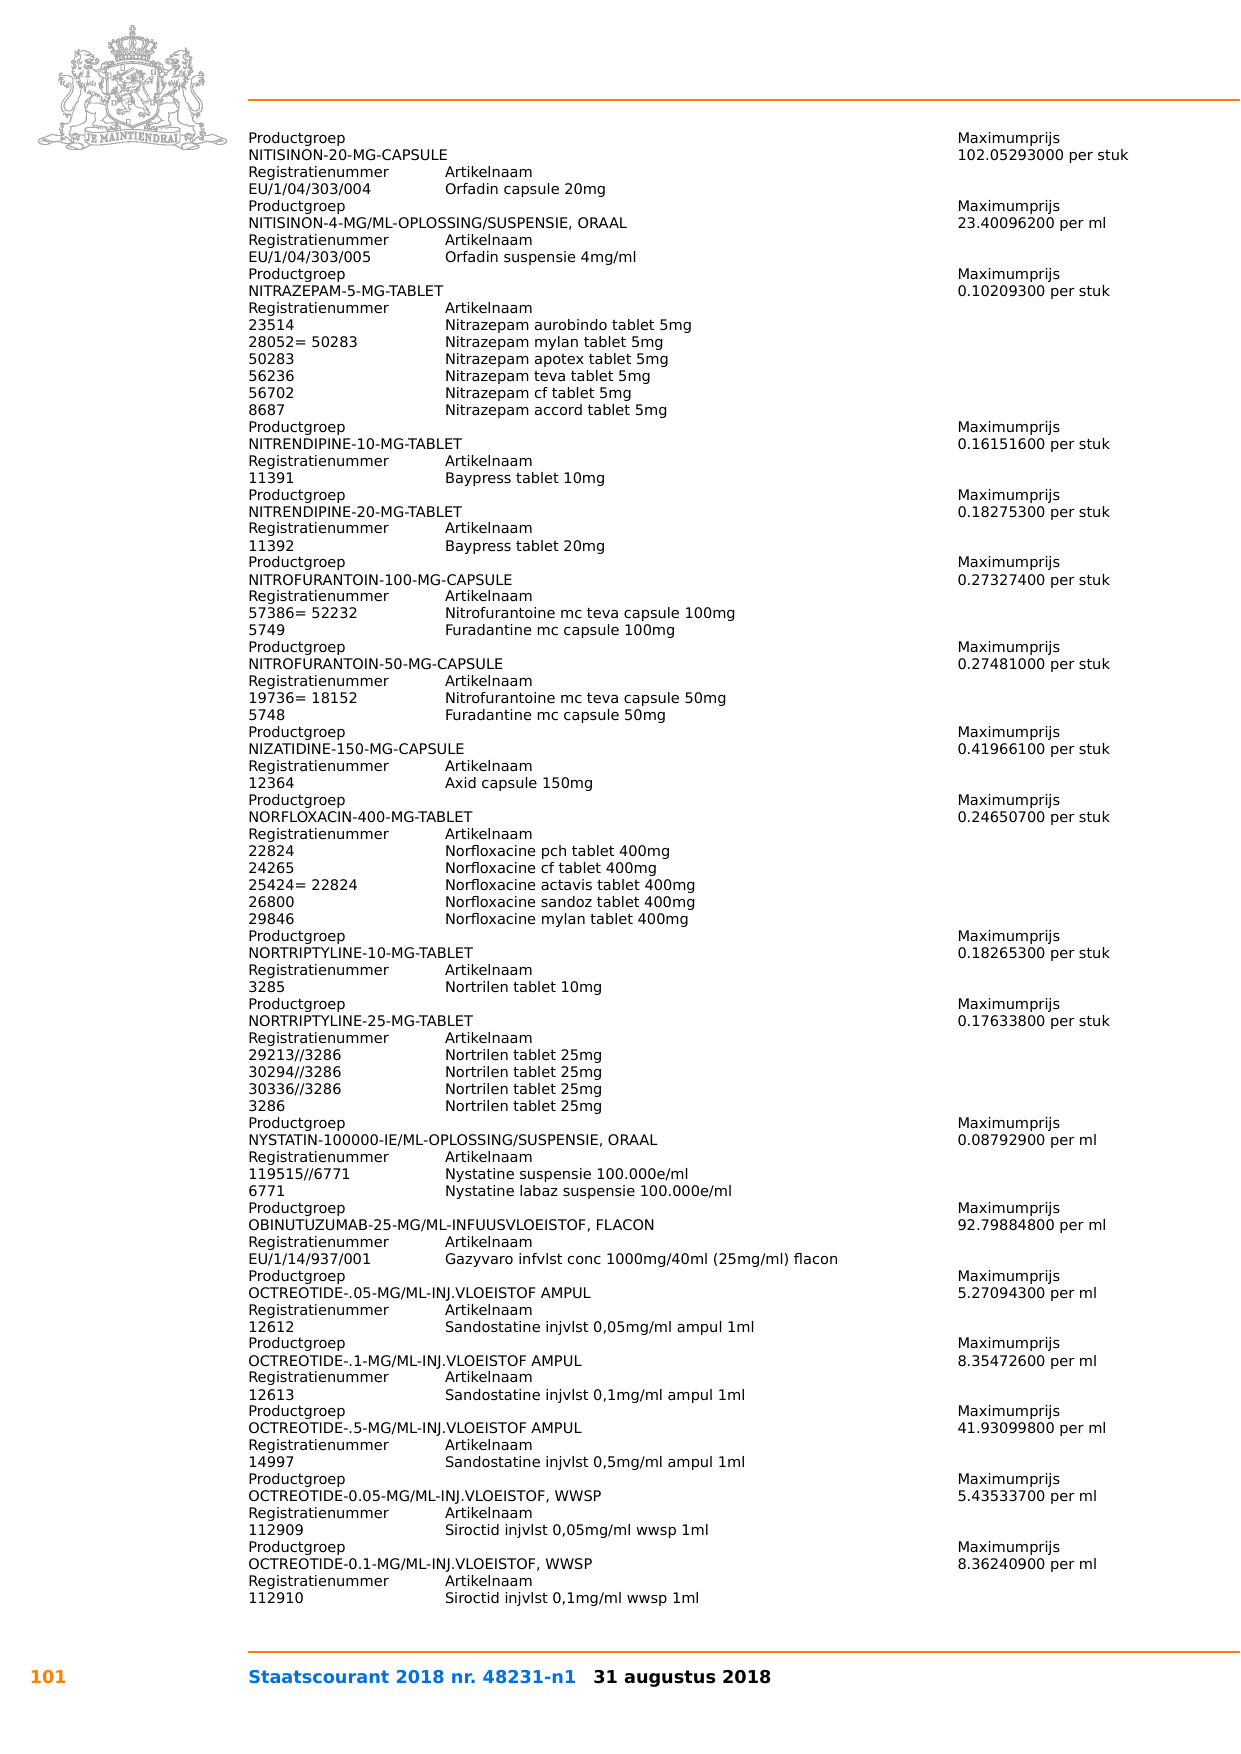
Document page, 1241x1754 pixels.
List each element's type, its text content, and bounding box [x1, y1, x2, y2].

table_cell Artikelnaam [439, 1030, 951, 1047]
table_cell 6771 [248, 1183, 439, 1199]
table_cell Maximumprijs [951, 792, 1163, 809]
table_cell NITRAZEPAM-5-MG-TABLET [248, 283, 951, 300]
table_cell Maximumprijs [951, 1268, 1163, 1284]
table_cell [951, 249, 1163, 266]
table_cell [951, 1183, 1163, 1199]
table_cell Artikelnaam [439, 962, 951, 979]
table_cell Norfloxacine actavis tablet 400mg [439, 877, 951, 894]
table_cell Norfloxacine pch tablet 400mg [439, 843, 951, 860]
table_cell Registratienummer [248, 1149, 439, 1166]
table_cell 50283 [248, 351, 439, 368]
table_cell Artikelnaam [439, 1369, 951, 1386]
table_cell [951, 877, 1163, 894]
table_cell [439, 996, 951, 1013]
table_cell Registratienummer [248, 1234, 439, 1251]
table_cell [951, 1369, 1163, 1386]
table_cell Artikelnaam [439, 1437, 951, 1454]
table_cell Sandostatine injvlst 0,1mg/ml ampul 1ml [439, 1386, 951, 1403]
table_cell NORTRIPTYLINE-10-MG-TABLET [248, 945, 951, 962]
table_cell Furadantine mc capsule 100mg [439, 622, 951, 639]
table_cell [951, 453, 1163, 469]
table_cell [951, 588, 1163, 605]
table_cell [439, 928, 951, 945]
table_cell Nitrofurantoine mc teva capsule 50mg [439, 690, 951, 707]
table_cell Nitrazepam cf tablet 5mg [439, 385, 951, 402]
table_cell Artikelnaam [439, 1505, 951, 1522]
table_cell 41.93099800 per ml [951, 1420, 1163, 1437]
table_cell Nitrazepam accord tablet 5mg [439, 402, 951, 418]
table_cell 56236 [248, 368, 439, 384]
table_cell Artikelnaam [439, 758, 951, 775]
table_cell Artikelnaam [439, 300, 951, 317]
table_cell [951, 1251, 1163, 1267]
table_cell Registratienummer [248, 1437, 439, 1454]
table_cell [951, 334, 1163, 351]
table_cell Maximumprijs [951, 639, 1163, 656]
table_cell 0.18275300 per stuk [951, 504, 1163, 520]
table_cell Productgroep [248, 639, 439, 656]
table_cell Registratienummer [248, 520, 439, 537]
table_cell 11392 [248, 538, 439, 554]
table_cell Artikelnaam [439, 520, 951, 537]
table_cell 12612 [248, 1319, 439, 1335]
table_cell Maximumprijs [951, 928, 1163, 945]
table_cell Artikelnaam [439, 673, 951, 690]
table_cell 22824 [248, 843, 439, 860]
table_cell 57386= 52232 [248, 605, 439, 622]
table_cell 3285 [248, 979, 439, 996]
picture [38, 25, 227, 150]
table_cell Nitrazepam teva tablet 5mg [439, 368, 951, 384]
table_cell Productgroep [248, 1115, 439, 1132]
table_cell [951, 1234, 1163, 1251]
table_cell Registratienummer [248, 1301, 439, 1318]
table_cell Maximumprijs [951, 996, 1163, 1013]
table_cell [951, 1319, 1163, 1335]
table_cell 3286 [248, 1098, 439, 1115]
table_cell Productgroep [248, 996, 439, 1013]
table_cell Artikelnaam [439, 232, 951, 249]
table_cell Baypress tablet 10mg [439, 470, 951, 486]
table_cell [951, 181, 1163, 198]
table_cell Maximumprijs [951, 198, 1163, 215]
table_cell Productgroep [248, 1539, 439, 1556]
table_cell Axid capsule 150mg [439, 775, 951, 792]
table_cell 19736= 18152 [248, 690, 439, 707]
table_cell Gazyvaro infvlst conc 1000mg/40ml (25mg/ml) flacon [439, 1251, 951, 1267]
table_cell [951, 385, 1163, 402]
table_cell Maximumprijs [951, 1335, 1163, 1352]
table_cell Registratienummer [248, 453, 439, 469]
table_cell [951, 979, 1163, 996]
table_cell Productgroep [248, 554, 439, 571]
table_cell OCTREOTIDE-.05-MG/ML-INJ.VLOEISTOF AMPUL [248, 1285, 951, 1301]
table_cell [951, 1166, 1163, 1183]
table_cell Productgroep [248, 724, 439, 741]
table_cell [951, 164, 1163, 181]
table_cell Registratienummer [248, 826, 439, 843]
table_cell [951, 317, 1163, 334]
table_cell NORFLOXACIN-400-MG-TABLET [248, 809, 951, 826]
table_cell NITRENDIPINE-10-MG-TABLET [248, 436, 951, 452]
table_cell 12364 [248, 775, 439, 792]
table_cell [951, 1573, 1163, 1590]
table_cell 5.43533700 per ml [951, 1488, 1163, 1505]
table_cell [951, 622, 1163, 639]
table_cell 8.36240900 per ml [951, 1556, 1163, 1573]
table_cell [439, 1471, 951, 1488]
table_cell 24265 [248, 860, 439, 877]
table_cell Sandostatine injvlst 0,5mg/ml ampul 1ml [439, 1454, 951, 1471]
table_cell [951, 894, 1163, 911]
table_cell Registratienummer [248, 1030, 439, 1047]
table_cell Artikelnaam [439, 1573, 951, 1590]
table_cell 30294//3286 [248, 1064, 439, 1081]
table_cell Registratienummer [248, 1505, 439, 1522]
table_cell 0.41966100 per stuk [951, 741, 1163, 758]
table_cell 26800 [248, 894, 439, 911]
table_cell Nortrilen tablet 10mg [439, 979, 951, 996]
table_cell Maximumprijs [951, 1115, 1163, 1132]
table_cell Productgroep [248, 928, 439, 945]
table_cell Productgroep [248, 198, 439, 215]
table_cell [951, 707, 1163, 724]
table_cell Nitrazepam aurobindo tablet 5mg [439, 317, 951, 334]
table_cell Artikelnaam [439, 1149, 951, 1166]
table_cell [439, 1335, 951, 1352]
table_cell Norfloxacine cf tablet 400mg [439, 860, 951, 877]
table_cell OCTREOTIDE-.5-MG/ML-INJ.VLOEISTOF AMPUL [248, 1420, 951, 1437]
table_cell 0.18265300 per stuk [951, 945, 1163, 962]
table_cell [439, 1403, 951, 1420]
table_cell Registratienummer [248, 232, 439, 249]
table_cell [439, 130, 951, 147]
table_cell Nystatine suspensie 100.000e/ml [439, 1166, 951, 1183]
table_cell [951, 520, 1163, 537]
table_cell 28052= 50283 [248, 334, 439, 351]
table_cell 8687 [248, 402, 439, 418]
table_cell [951, 300, 1163, 317]
table_cell Maximumprijs [951, 1471, 1163, 1488]
table_cell 112909 [248, 1522, 439, 1539]
table_cell Registratienummer [248, 300, 439, 317]
table_cell [951, 843, 1163, 860]
table_cell 102.05293000 per stuk [951, 147, 1163, 164]
table_cell 5748 [248, 707, 439, 724]
table_cell Nortrilen tablet 25mg [439, 1098, 951, 1115]
table_cell EU/1/04/303/005 [248, 249, 439, 266]
table_cell 0.24650700 per stuk [951, 809, 1163, 826]
table_cell Artikelnaam [439, 1301, 951, 1318]
table_cell Maximumprijs [951, 130, 1163, 147]
table_cell [951, 1030, 1163, 1047]
table_cell NITISINON-20-MG-CAPSULE [248, 147, 951, 164]
table_cell NORTRIPTYLINE-25-MG-TABLET [248, 1013, 951, 1030]
table_cell Registratienummer [248, 588, 439, 605]
table_cell [951, 470, 1163, 486]
table_cell Nortrilen tablet 25mg [439, 1081, 951, 1098]
table_cell Artikelnaam [439, 453, 951, 469]
table_cell [951, 1505, 1163, 1522]
table_cell Maximumprijs [951, 724, 1163, 741]
table_cell [951, 826, 1163, 843]
table_cell [951, 1047, 1163, 1064]
table_cell 25424= 22824 [248, 877, 439, 894]
table_cell Maximumprijs [951, 1403, 1163, 1420]
table_cell [439, 266, 951, 283]
table_cell Siroctid injvlst 0,05mg/ml wwsp 1ml [439, 1522, 951, 1539]
table_cell 29213//3286 [248, 1047, 439, 1064]
table_cell Maximumprijs [951, 486, 1163, 503]
table_cell 30336//3286 [248, 1081, 439, 1098]
table_cell 8.35472600 per ml [951, 1353, 1163, 1369]
table_cell 11391 [248, 470, 439, 486]
table_cell 12613 [248, 1386, 439, 1403]
table_cell Artikelnaam [439, 588, 951, 605]
table_cell NITROFURANTOIN-50-MG-CAPSULE [248, 656, 951, 673]
table_cell Registratienummer [248, 758, 439, 775]
table_cell 112910 [248, 1590, 439, 1607]
table_cell [439, 554, 951, 571]
table_cell Orfadin suspensie 4mg/ml [439, 249, 951, 266]
table_cell Productgroep [248, 792, 439, 809]
table_cell [951, 538, 1163, 554]
table_cell OCTREOTIDE-0.1-MG/ML-INJ.VLOEISTOF, WWSP [248, 1556, 951, 1573]
table_cell Nitrazepam mylan tablet 5mg [439, 334, 951, 351]
table_cell Maximumprijs [951, 1200, 1163, 1217]
table_cell Registratienummer [248, 1369, 439, 1386]
table_cell Maximumprijs [951, 1539, 1163, 1556]
table_cell [439, 792, 951, 809]
table_cell [951, 351, 1163, 368]
table_cell [951, 1437, 1163, 1454]
table_cell Productgroep [248, 266, 439, 283]
table_cell [439, 639, 951, 656]
table_cell [951, 775, 1163, 792]
table_cell 29846 [248, 911, 439, 928]
table_cell Registratienummer [248, 962, 439, 979]
table_cell Maximumprijs [951, 266, 1163, 283]
table_cell Productgroep [248, 1403, 439, 1420]
table_cell Nortrilen tablet 25mg [439, 1047, 951, 1064]
table_cell Baypress tablet 20mg [439, 538, 951, 554]
table_cell [951, 758, 1163, 775]
table_cell NITISINON-4-MG/ML-OPLOSSING/SUSPENSIE, ORAAL [248, 215, 951, 232]
table_cell [951, 673, 1163, 690]
table_cell [951, 690, 1163, 707]
table_cell OCTREOTIDE-0.05-MG/ML-INJ.VLOEISTOF, WWSP [248, 1488, 951, 1505]
table_cell 23514 [248, 317, 439, 334]
table_cell NITRENDIPINE-20-MG-TABLET [248, 504, 951, 520]
table_cell [439, 419, 951, 436]
table_cell Sandostatine injvlst 0,05mg/ml ampul 1ml [439, 1319, 951, 1335]
table_cell Artikelnaam [439, 826, 951, 843]
table_cell 0.17633800 per stuk [951, 1013, 1163, 1030]
table_cell Maximumprijs [951, 419, 1163, 436]
table_cell Productgroep [248, 1200, 439, 1217]
table_cell 14997 [248, 1454, 439, 1471]
table_cell 56702 [248, 385, 439, 402]
table_cell 5749 [248, 622, 439, 639]
table_cell [951, 1149, 1163, 1166]
table_cell Siroctid injvlst 0,1mg/ml wwsp 1ml [439, 1590, 951, 1607]
table_cell OBINUTUZUMAB-25-MG/ML-INFUUSVLOEISTOF, FLACON [248, 1217, 951, 1233]
table_cell Norfloxacine sandoz tablet 400mg [439, 894, 951, 911]
table_cell [439, 1539, 951, 1556]
table_cell Productgroep [248, 486, 439, 503]
table_cell [951, 232, 1163, 249]
table_cell EU/1/04/303/004 [248, 181, 439, 198]
table_cell NITROFURANTOIN-100-MG-CAPSULE [248, 571, 951, 588]
table_cell Norfloxacine mylan tablet 400mg [439, 911, 951, 928]
table_cell OCTREOTIDE-.1-MG/ML-INJ.VLOEISTOF AMPUL [248, 1353, 951, 1369]
table_cell 5.27094300 per ml [951, 1285, 1163, 1301]
table_cell [951, 1064, 1163, 1081]
table_cell [439, 486, 951, 503]
table_cell [951, 860, 1163, 877]
table_cell [951, 368, 1163, 384]
table_cell 119515//6771 [248, 1166, 439, 1183]
table_cell [951, 1522, 1163, 1539]
table_cell Nitrofurantoine mc teva capsule 100mg [439, 605, 951, 622]
table_cell [951, 402, 1163, 418]
table_cell Productgroep [248, 1335, 439, 1352]
table_cell 0.16151600 per stuk [951, 436, 1163, 452]
table_cell [951, 1098, 1163, 1115]
table_cell [439, 1268, 951, 1284]
table_cell [951, 1386, 1163, 1403]
table_cell Registratienummer [248, 164, 439, 181]
table_cell Productgroep [248, 1471, 439, 1488]
table_cell 0.08792900 per ml [951, 1132, 1163, 1149]
table_cell [951, 1081, 1163, 1098]
table_cell Registratienummer [248, 673, 439, 690]
table_cell 92.79884800 per ml [951, 1217, 1163, 1233]
table_cell [951, 1590, 1163, 1607]
table_cell [439, 724, 951, 741]
table_cell 0.27327400 per stuk [951, 571, 1163, 588]
table_cell [951, 962, 1163, 979]
table_cell NIZATIDINE-150-MG-CAPSULE [248, 741, 951, 758]
table_cell [951, 911, 1163, 928]
table_cell [439, 1200, 951, 1217]
table_cell Maximumprijs [951, 554, 1163, 571]
table_cell Furadantine mc capsule 50mg [439, 707, 951, 724]
table_cell Nortrilen tablet 25mg [439, 1064, 951, 1081]
table_cell 0.27481000 per stuk [951, 656, 1163, 673]
table_cell Artikelnaam [439, 164, 951, 181]
table_cell [439, 198, 951, 215]
table_cell NYSTATIN-100000-IE/ML-OPLOSSING/SUSPENSIE, ORAAL [248, 1132, 951, 1149]
table_cell Productgroep [248, 1268, 439, 1284]
table_cell Productgroep [248, 419, 439, 436]
table_cell Productgroep [248, 130, 439, 147]
table_cell Nystatine labaz suspensie 100.000e/ml [439, 1183, 951, 1199]
table_cell Artikelnaam [439, 1234, 951, 1251]
table_cell [439, 1115, 951, 1132]
table_cell [951, 605, 1163, 622]
table_cell 23.40096200 per ml [951, 215, 1163, 232]
table_cell EU/1/14/937/001 [248, 1251, 439, 1267]
table_cell Registratienummer [248, 1573, 439, 1590]
table_cell [951, 1301, 1163, 1318]
table_cell 0.10209300 per stuk [951, 283, 1163, 300]
table_cell [951, 1454, 1163, 1471]
table_cell Orfadin capsule 20mg [439, 181, 951, 198]
table_cell Nitrazepam apotex tablet 5mg [439, 351, 951, 368]
